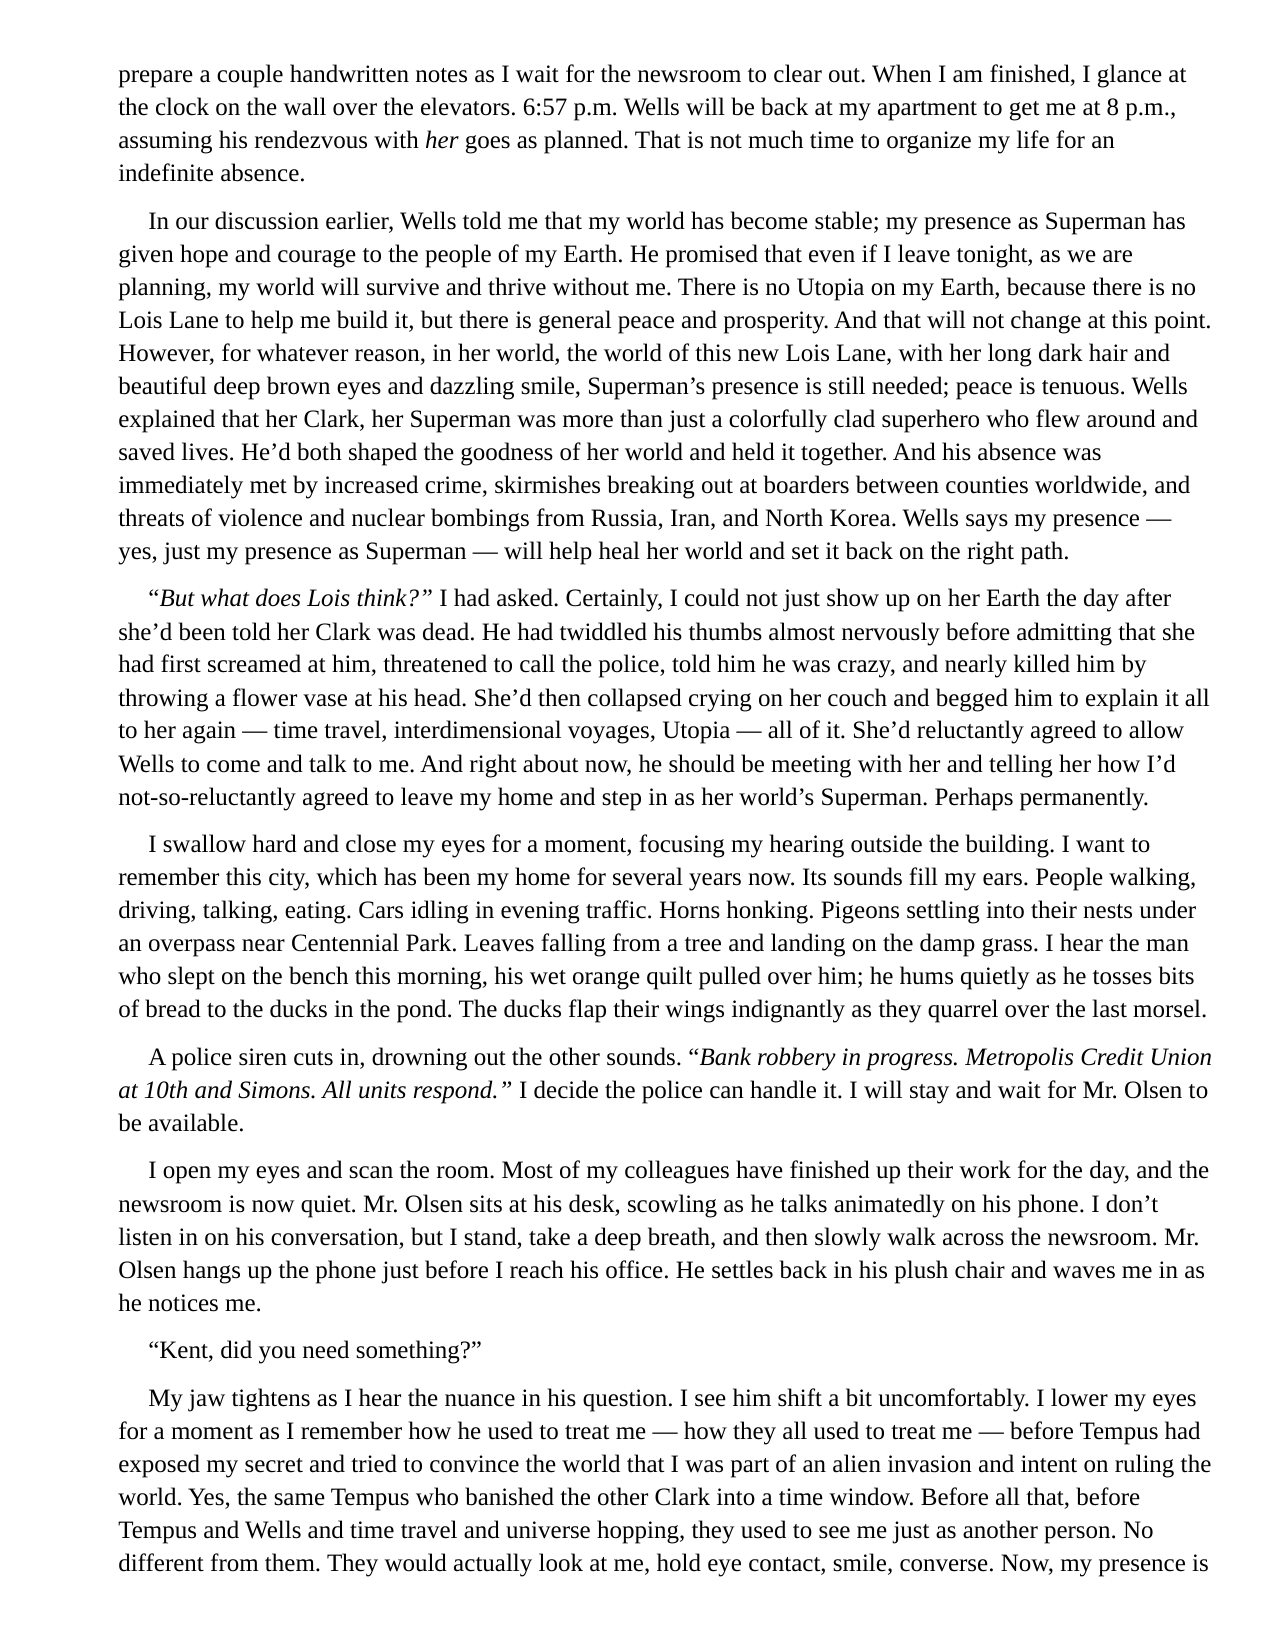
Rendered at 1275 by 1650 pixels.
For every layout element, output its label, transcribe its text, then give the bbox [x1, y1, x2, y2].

text “But what does Lois think?” I had asked. Certainly, I could not just show up on her Earth the day after she’d been told her Clark was dead. He had twiddled his thumbs almost nervously before admitting that she had first screamed at him, threatened to call the police, told him he was crazy, and nearly killed him by throwing a flower vase at his head. She’d then collapsed crying on her couch and begged him to explain it all to her again — time travel, interdimensional voyages, Utopia — all of it. She’d reluctantly agreed to allow Wells to come and talk to me. And right about now, he should be meeting with her and telling her how I’d not-so-reluctantly agreed to leave my home and step in as her world’s Superman. Perhaps permanently. [118, 583, 1216, 810]
text I swallow hard and close my eyes for a moment, focusing my hearing outside the building. I want to remember this city, which has been my home for several years now. Its sounds fill my ears. People walking, driving, talking, eating. Cars idling in evening traffic. Horns honking. Pigeons settling into their nests under an overpass near Centennial Park. Leaves falling from a tree and landing on the damp grass. I hear the man who slept on the bench this morning, his wet orange quilt pulled over him; he hums quietly as he tosses bits of bread to the ducks in the pond. The ducks flap their wings indignantly as they quarrel over the last morsel. [118, 829, 1216, 1023]
text In our discussion earlier, Wells told me that my world has become stable; my presence as Superman has given hope and courage to the people of my Earth. He promised that even if I leave tonight, as we are planning, my world will survive and thrive without me. There is no Utopia on my Earth, because there is no Lois Lane to help me build it, but there is general peace and prosperity. And that will not change at this point. However, for whatever reason, in her world, the world of this new Lois Lane, with her long dark hair and beautiful deep brown eyes and dazzling smile, Superman’s presence is still needed; peace is tenuous. Wells explained that her Clark, her Superman was more than just a colorfully clad superhero who flew around and saved lives. He’d both shaped the goodness of her world and held it together. And his absence was immediately met by increased crime, skirmishes breaking out at boarders between counties worldwide, and threats of violence and nuclear bombings from Russia, Iran, and North Korea. Wells says my presence — yes, just my presence as Superman — will help heal her world and set it back on the right path. [118, 206, 1216, 565]
text A police siren cuts in, drowning out the other sounds. “Bank robbery in progress. Metropolis Credit Union at 10th and Simons. All units respond.” I decide the police can handle it. I will stay and wait for Mr. Olsen to be available. [118, 1042, 1216, 1137]
text My jaw tightens as I hear the nuance in his question. I see him shift a bit uncomfortably. I lower my eyes for a moment as I remember how he used to treat me — how they all used to treat me — before Tempus had exposed my secret and tried to convince the world that I was part of an alien invasion and intent on ruling the world. Yes, the same Tempus who banished the other Clark into a time window. Before all that, before Tempus and Wells and time travel and universe hopping, they used to see me just as another person. No different from them. They would actually look at me, hold eye contact, smile, converse. Now, my presence is [118, 1383, 1216, 1577]
text “Kent, did you need something?” [118, 1335, 1216, 1364]
text prepare a couple handwritten notes as I wait for the newsroom to clear out. When I am finished, I glance at the clock on the wall over the elevators. 6:57 p.m. Wells will be back at my apartment to get me at 8 p.m., assuming his rendezvous with her goes as planned. That is not much time to organize my life for an indefinite absence. [118, 59, 1216, 187]
text I open my eyes and scan the room. Most of my colleagues have finished up their work for the day, and the newsroom is now quiet. Mr. Olsen sits at his desk, scowling as he talks animatedly on his phone. I don’t listen in on his conversation, but I stand, take a deep breath, and then slowly walk across the newsroom. Mr. Olsen hangs up the phone just before I reach his office. He settles back in his plush chair and waves me in as he notices me. [118, 1156, 1216, 1316]
